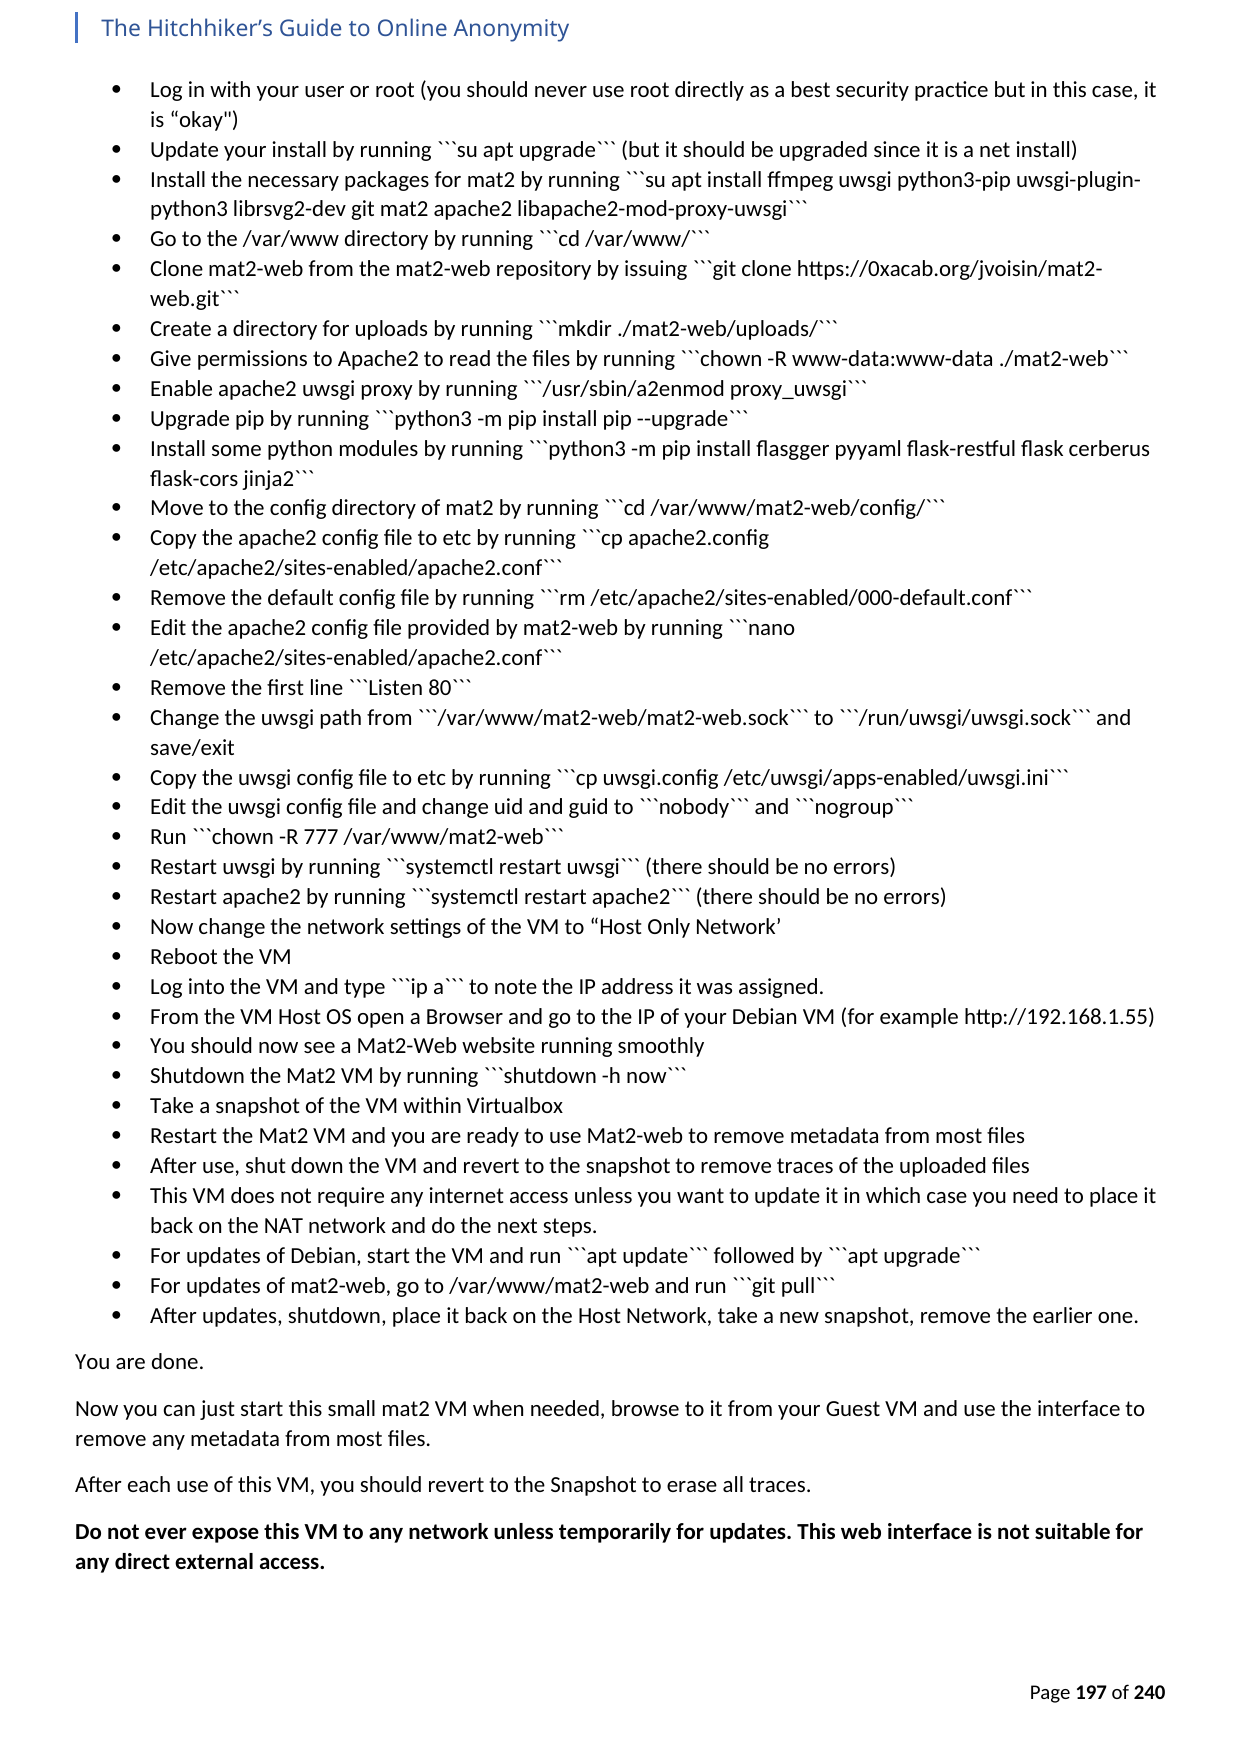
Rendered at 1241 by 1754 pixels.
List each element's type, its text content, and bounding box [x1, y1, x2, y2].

list This VM does not require any internet access unless you want to update it in which case you need to place it back on the NAT network and do the next steps. [112, 1181, 1165, 1239]
list Enable apache2 uwsgi proxy by running ```/usr/sbin/a2enmod proxy_uwsgi``` [112, 374, 1165, 402]
list Change the uwsgi path from ```/var/www/mat2-web/mat2-web.sock``` to ```/run/uwsgi/uwsgi.sock``` and save/exit [112, 703, 1165, 761]
text After each use of this VM, you should revert to the Snapshot to erase all traces. [75, 1470, 1165, 1498]
list Create a directory for uploads by running ```mkdir ./mat2-web/uploads/``` [112, 314, 1165, 342]
list Copy the uwsgi config file to etc by running ```cp uwsgi.config /etc/uwsgi/apps-enabled/uwsgi.ini``` [112, 763, 1165, 791]
list You should now see a Mat2-Web website running smoothly [112, 1032, 1165, 1060]
list Give permissions to Apache2 to read the files by running ```chown -R www-data:www-data ./mat2-web``` [112, 344, 1165, 372]
list For updates of mat2-web, go to /var/www/mat2-web and run ```git pull``` [112, 1271, 1165, 1299]
text You are done. [75, 1347, 1165, 1375]
text Do not ever expose this VM to any network unless temporarily for updates. This web interface is not suitable for any direct external access. [75, 1517, 1165, 1575]
list After updates, shutdown, place it back on the Host Network, take a new snapshot, remove the earlier one. [112, 1301, 1165, 1329]
list Install some python modules by running ```python3 -m pip install flasgger pyyaml flask-restful flask cerberus flask-cors jinja2``` [112, 434, 1165, 492]
list Restart the Mat2 VM and you are ready to use Mat2-web to remove metadata from most files [112, 1121, 1165, 1149]
list Edit the uwsgi config file and change uid and guid to ```nobody``` and ```nogroup``` [112, 792, 1165, 821]
list Upgrade pip by running ```python3 -m pip install pip --upgrade``` [112, 404, 1165, 432]
list Shutdown the Mat2 VM by running ```shutdown -h now``` [112, 1062, 1165, 1089]
list After use, shut down the VM and revert to the snapshot to remove traces of the uploaded files [112, 1151, 1165, 1179]
list Now change the network settings of the VM to “Host Only Network’ [112, 912, 1165, 940]
list Reboot the VM [112, 942, 1165, 970]
list Edit the apache2 config file provided by mat2-web by running ```nano /etc/apache2/sites-enabled/apache2.conf``` [112, 613, 1165, 671]
list From the VM Host OS open a Browser and go to the IP of your Debian VM (for example http://192.168.1.55) [112, 1002, 1165, 1030]
list Remove the default config file by running ```rm /etc/apache2/sites-enabled/000-default.conf``` [112, 583, 1165, 611]
text Now you can just start this small mat2 VM when needed, browse to it from your Guest VM and use the interface to remove any metadata from most files. [75, 1394, 1165, 1452]
list Remove the first line ```Listen 80``` [112, 673, 1165, 701]
list Run ```chown -R 777 /var/www/mat2-web``` [112, 822, 1165, 850]
list Install the necessary packages for mat2 by running ```su apt install ffmpeg uwsgi python3-pip uwsgi-plugin-python3 librsvg2-dev git mat2 apache2 libapache2-mod-proxy-uwsgi``` [112, 165, 1165, 223]
list Restart uwsgi by running ```systemctl restart uwsgi``` (there should be no errors) [112, 852, 1165, 880]
list Update your install by running ```su apt upgrade``` (but it should be upgraded since it is a net install) [112, 135, 1165, 163]
list For updates of Debian, start the VM and run ```apt update``` followed by ```apt upgrade``` [112, 1241, 1165, 1269]
list Restart apache2 by running ```systemctl restart apache2``` (there should be no errors) [112, 882, 1165, 910]
list Copy the apache2 config file to etc by running ```cp apache2.config /etc/apache2/sites-enabled/apache2.conf``` [112, 523, 1165, 581]
list Move to the config directory of mat2 by running ```cd /var/www/mat2-web/config/``` [112, 493, 1165, 522]
list Clone mat2-web from the mat2-web repository by issuing ```git clone https://0xacab.org/jvoisin/mat2-web.git``` [112, 254, 1165, 312]
list Go to the /var/www directory by running ```cd /var/www/``` [112, 224, 1165, 252]
list Log in with your user or root (you should never use root directly as a best security practice but in this case, it is “okay") [112, 75, 1165, 133]
list Log into the VM and type ```ip a``` to note the IP address it was assigned. [112, 972, 1165, 1000]
list Take a snapshot of the VM within Virtualbox [112, 1091, 1165, 1119]
